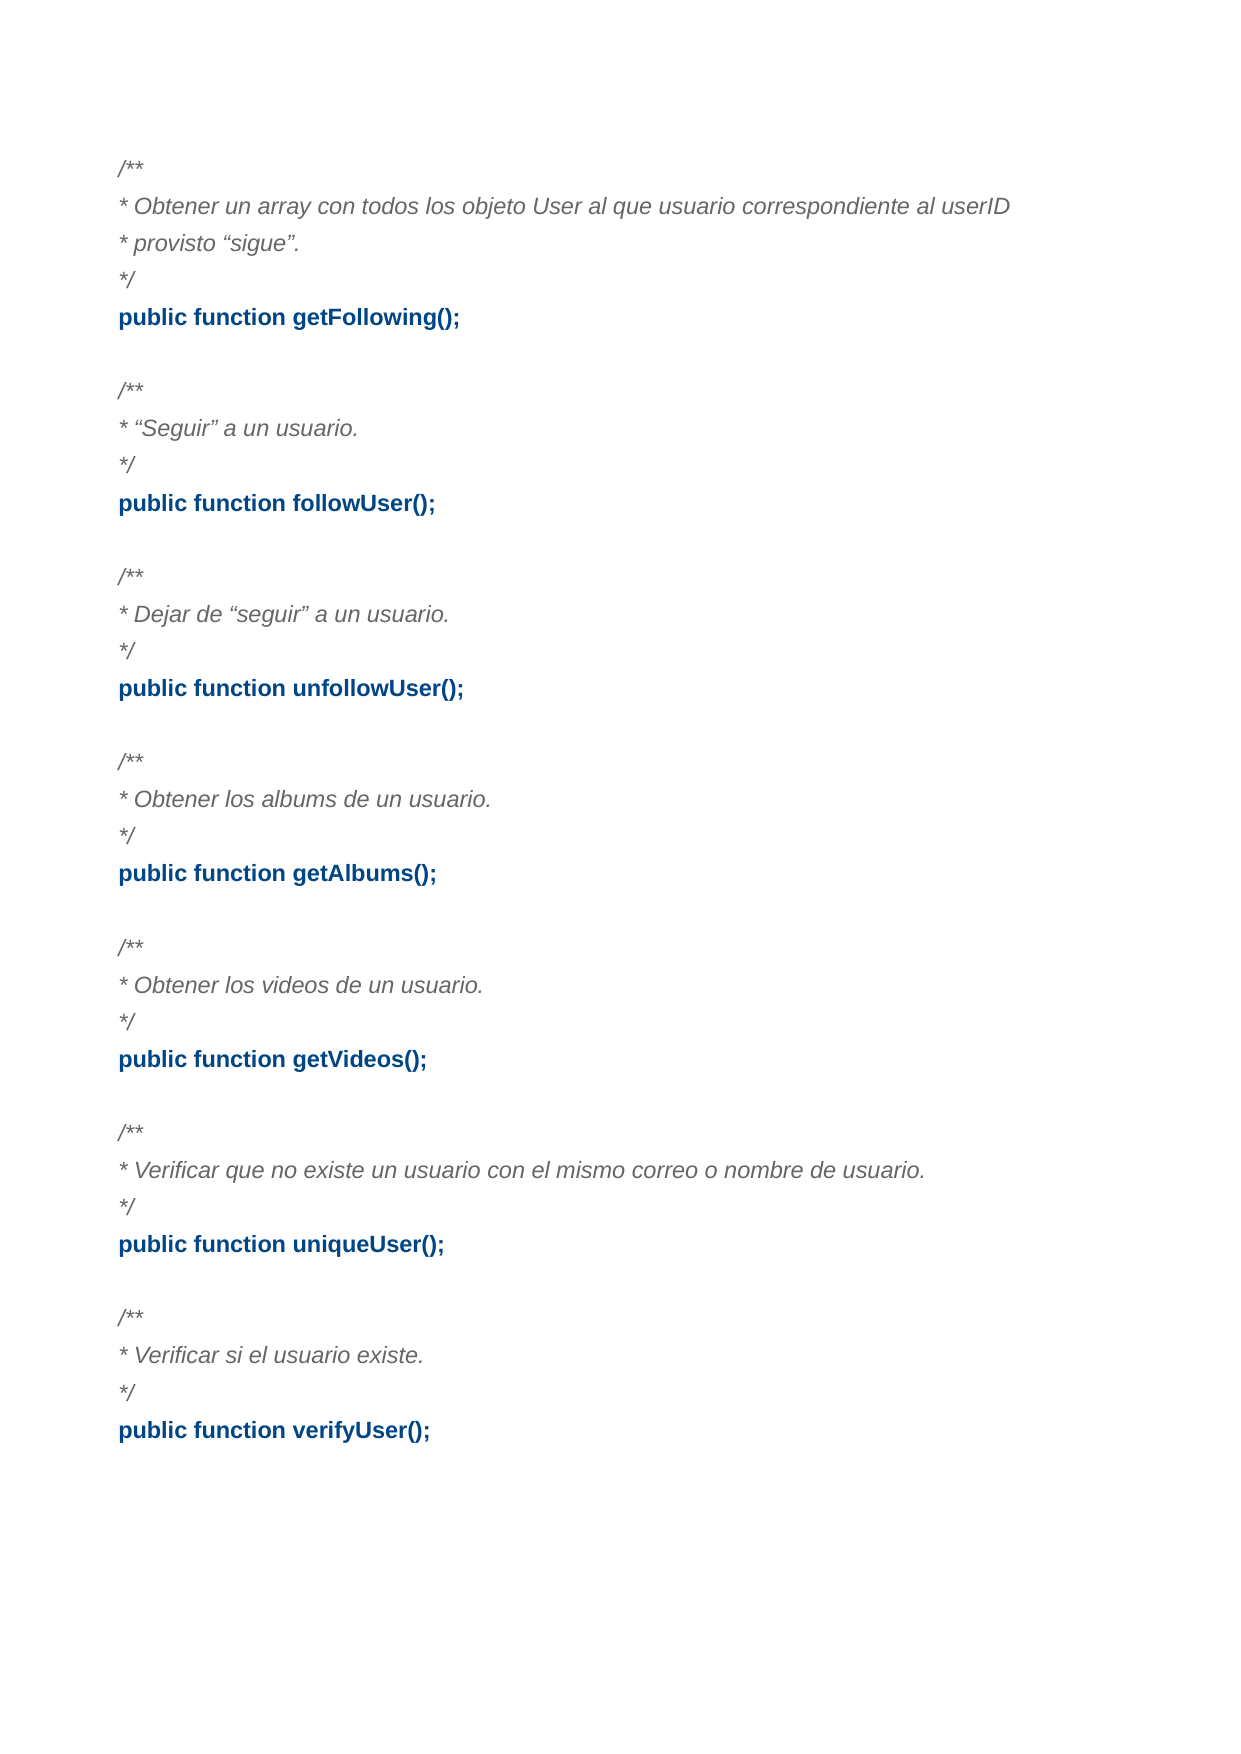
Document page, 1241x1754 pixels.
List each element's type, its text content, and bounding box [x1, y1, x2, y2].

text public function getVideos(); [118, 1045, 1122, 1072]
text public function getAlbums(); [118, 860, 1122, 887]
text */ [118, 1008, 1122, 1035]
text public function getFollowing(); [118, 303, 1122, 330]
text */ [118, 452, 1122, 479]
text /** [118, 155, 1122, 182]
text * Obtener los albums de un usuario. [118, 786, 1122, 812]
text * Obtener los videos de un usuario. [118, 971, 1122, 998]
text public function uniqueUser(); [118, 1231, 1122, 1257]
text * Verificar que no existe un usuario con el mismo correo o nombre de usuario. [118, 1156, 1122, 1183]
text * Verificar si el usuario existe. [118, 1342, 1122, 1369]
text * Obtener un array con todos los objeto User al que usuario correspondiente al userID [118, 192, 1122, 219]
text */ [118, 1193, 1122, 1220]
text /** [118, 378, 1122, 404]
text /** [118, 1119, 1122, 1146]
text /** [118, 563, 1122, 590]
text * “Seguir” a un usuario. [118, 415, 1122, 442]
text public function followUser(); [118, 489, 1122, 516]
text * Dejar de “seguir” a un usuario. [118, 600, 1122, 627]
text */ [118, 637, 1122, 664]
text /** [118, 1305, 1122, 1332]
text public function unfollowUser(); [118, 674, 1122, 701]
text public function verifyUser(); [118, 1416, 1122, 1443]
text /** [118, 748, 1122, 775]
text /** [118, 934, 1122, 961]
text * provisto “sigue”. [118, 229, 1122, 256]
text */ [118, 1379, 1122, 1406]
text */ [118, 266, 1122, 293]
text */ [118, 823, 1122, 849]
